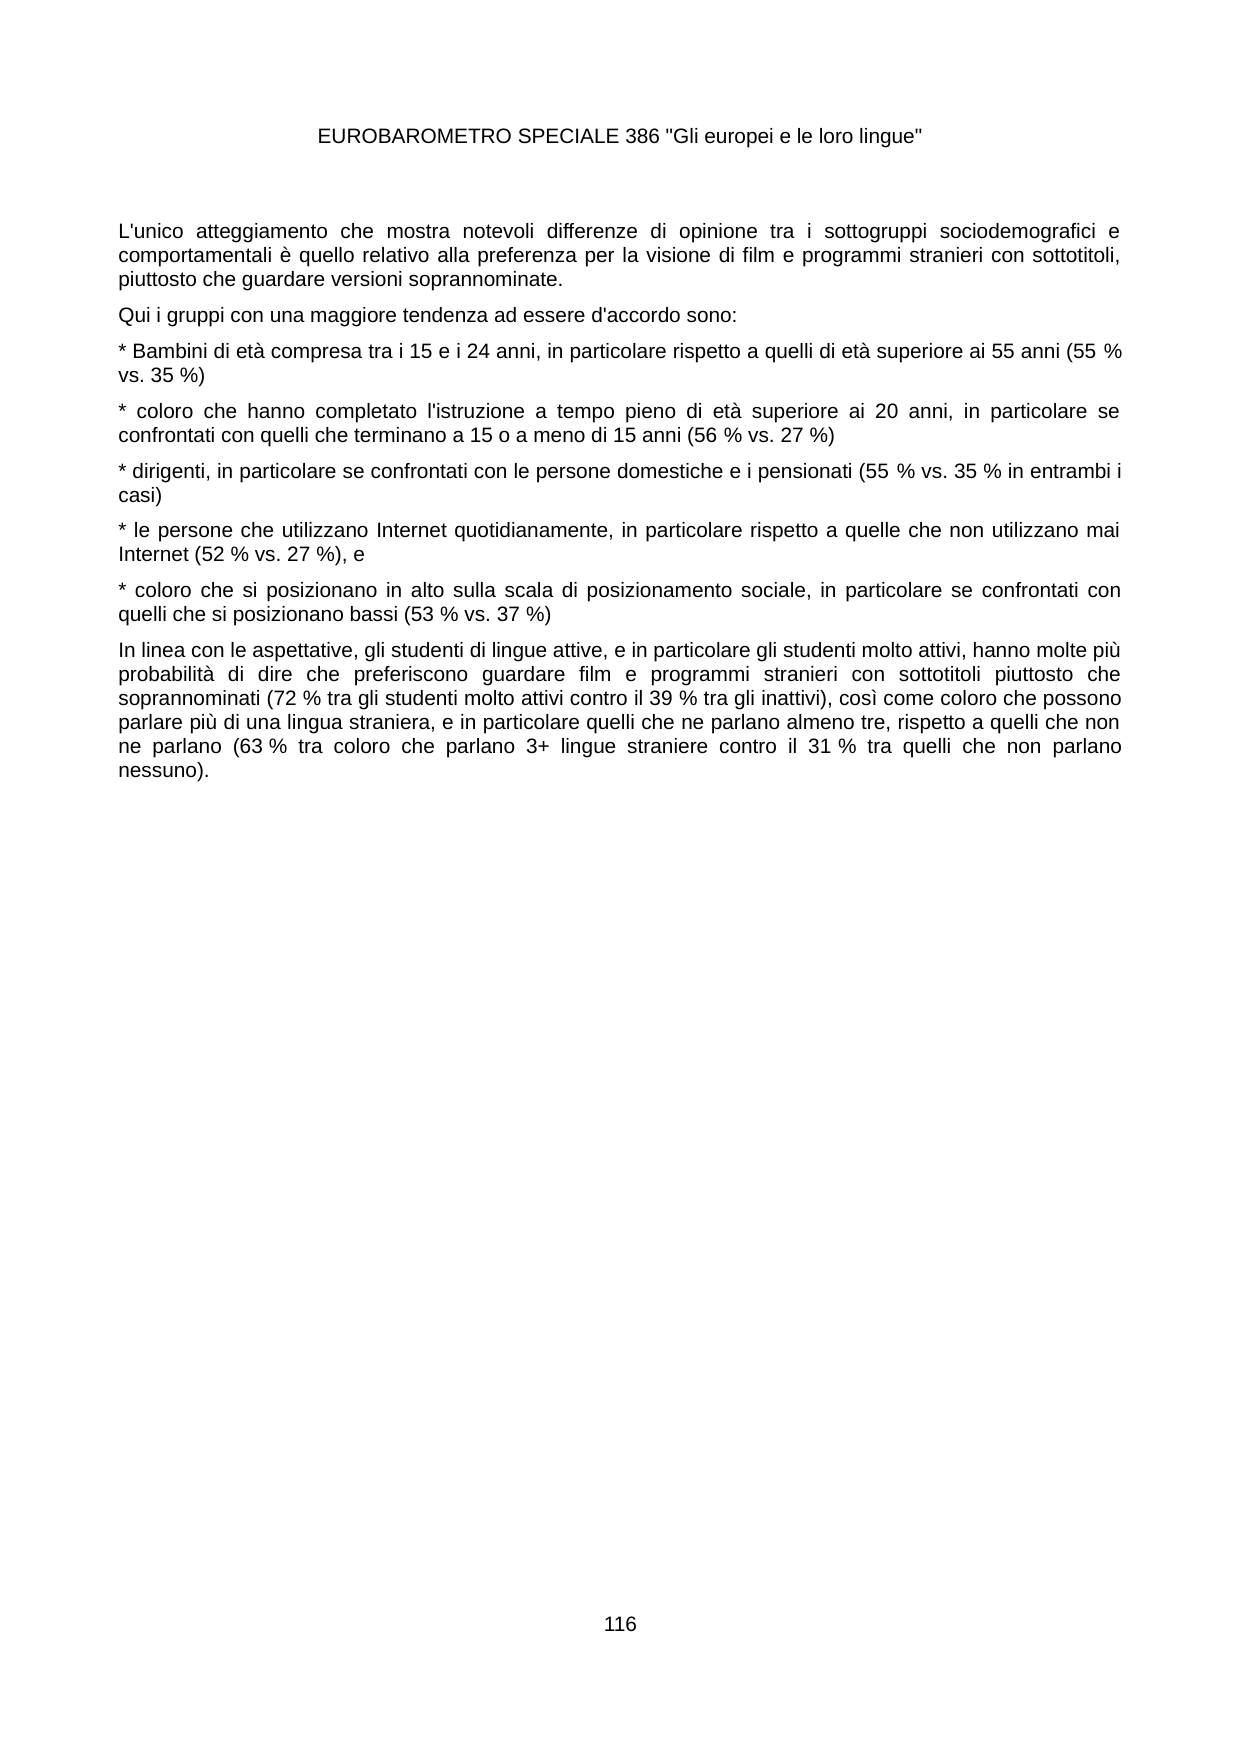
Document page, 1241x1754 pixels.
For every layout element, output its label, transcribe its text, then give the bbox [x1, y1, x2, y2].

text * dirigenti, in particolare se confrontati con le persone domestiche e i pensionati (55 % vs. 35 % in entrambi i casi) [118, 458, 1122, 506]
text * Bambini di età compresa tra i 15 e i 24 anni, in particolare rispetto a quelli di età superiore ai 55 anni (55 % vs. 35 %) [118, 339, 1122, 387]
text Qui i gruppi con una maggiore tendenza ad essere d'accordo sono: [118, 303, 1122, 327]
text In linea con le aspettative, gli studenti di lingue attive, e in particolare gli studenti molto attivi, hanno molte più probabilità di dire che preferiscono guardare film e programmi stranieri con sottotitoli piuttosto che soprannominati (72 % tra gli studenti molto attivi contro il 39 % tra gli inattivi), così come coloro che possono parlare più di una lingua straniera, e in particolare quelli che ne parlano almeno tre, rispetto a quelli che non ne parlano (63 % tra coloro che parlano 3+ lingue straniere contro il 31 % tra quelli che non parlano nessuno). [118, 638, 1122, 782]
text * coloro che hanno completato l'istruzione a tempo pieno di età superiore ai 20 anni, in particolare se confrontati con quelli che terminano a 15 o a meno di 15 anni (56 % vs. 27 %) [118, 399, 1122, 447]
text * coloro che si posizionano in alto sulla scala di posizionamento sociale, in particolare se confrontati con quelli che si posizionano bassi (53 % vs. 37 %) [118, 578, 1122, 626]
text L'unico atteggiamento che mostra notevoli differenze di opinione tra i sottogruppi sociodemografici e comportamentali è quello relativo alla preferenza per la visione di film e programmi stranieri con sottotitoli, piuttosto che guardare versioni soprannominate. [118, 219, 1122, 291]
text * le persone che utilizzano Internet quotidianamente, in particolare rispetto a quelle che non utilizzano mai Internet (52 % vs. 27 %), e [118, 518, 1122, 566]
